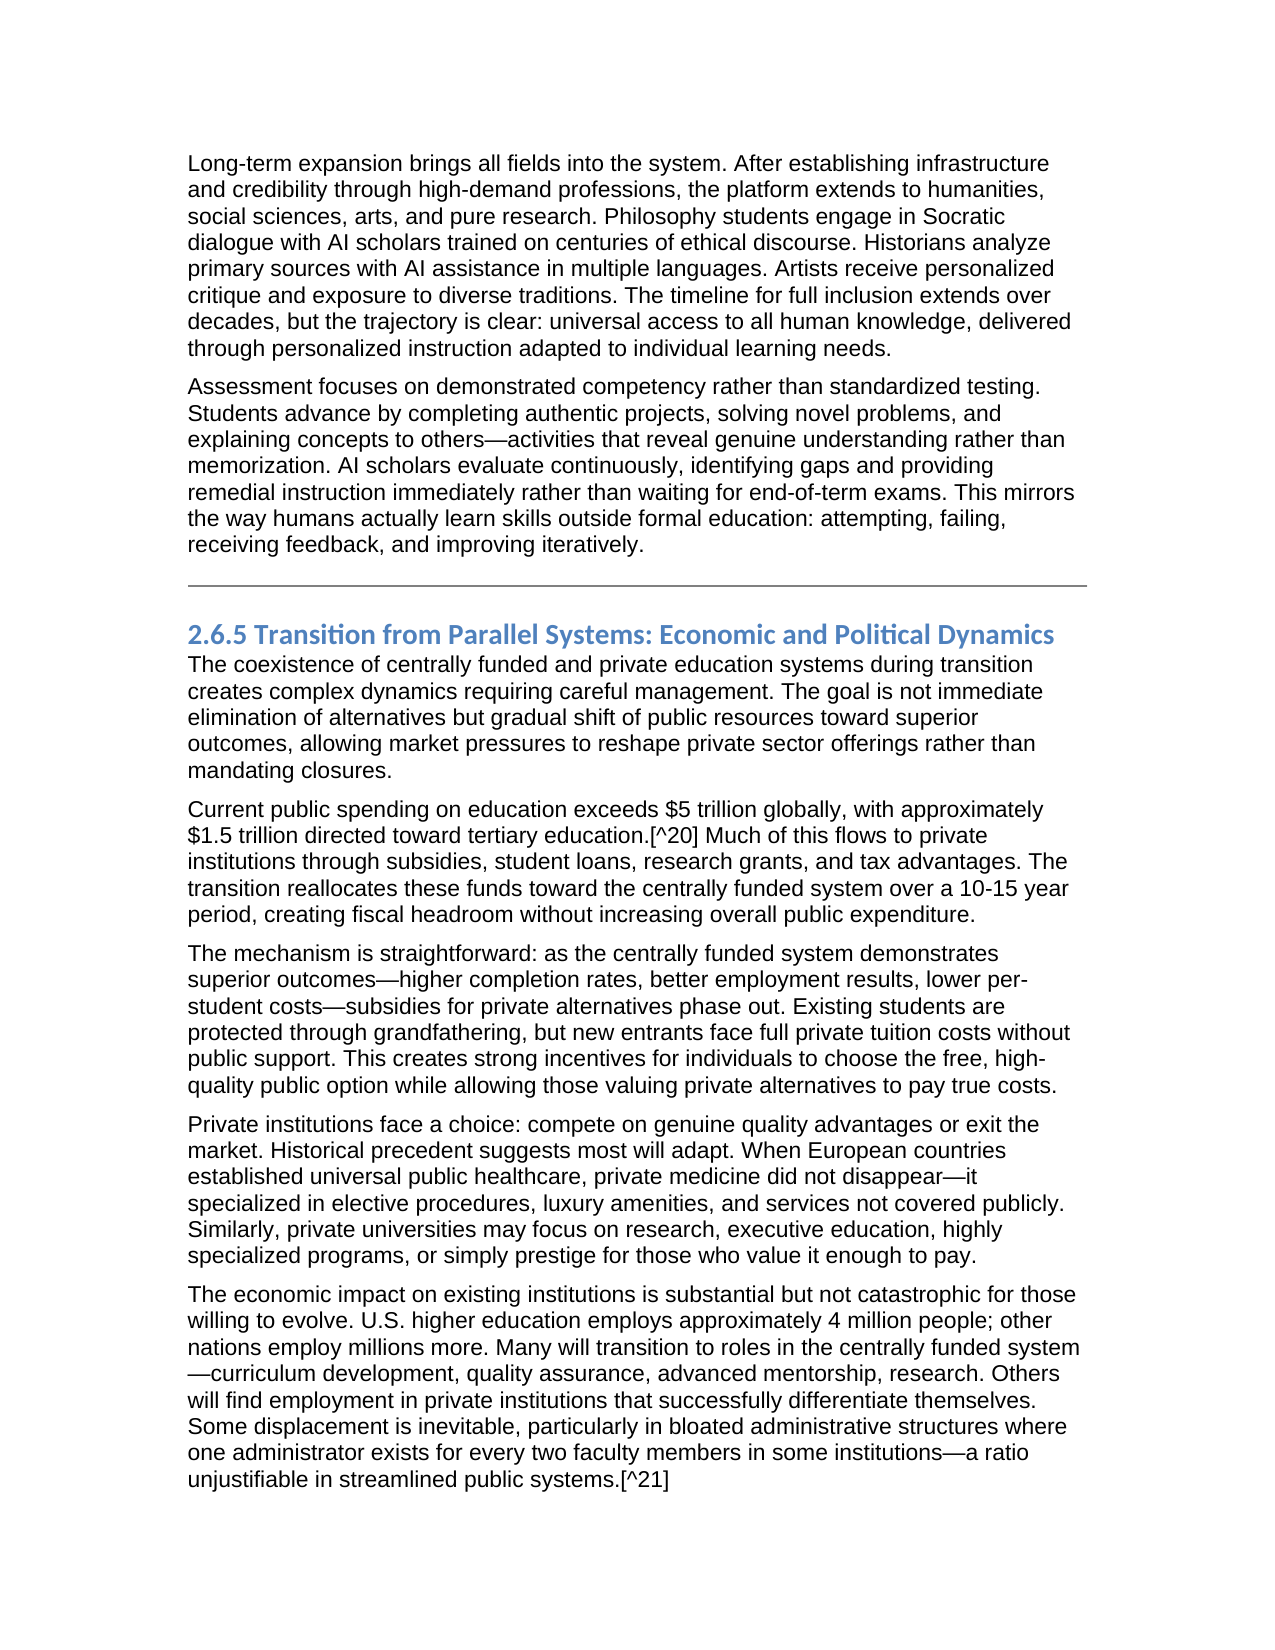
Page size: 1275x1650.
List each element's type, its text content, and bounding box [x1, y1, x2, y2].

text Current public spending on education exceeds $5 trillion globally, with approximately $1.5 trillion directed toward tertiary education.[^20] Much of this flows to private institutions through subsidies, student loans, research grants, and tax advantages. The transition reallocates these funds toward the centrally funded system over a 10-15 year period, creating fiscal headroom without increasing overall public expenditure. [187, 796, 1087, 927]
text The economic impact on existing institutions is substantial but not catastrophic for those willing to evolve. U.S. higher education employs approximately 4 million people; other nations employ millions more. Many will transition to roles in the centrally funded system—curriculum development, quality assurance, advanced mentorship, research. Others will find employment in private institutions that successfully differentiate themselves. Some displacement is inevitable, particularly in bloated administrative structures where one administrator exists for every two faculty members in some institutions—a ratio unjustifiable in streamlined public systems.[^21] [187, 1281, 1087, 1492]
text Assessment focuses on demonstrated competency rather than standardized testing. Students advance by completing authentic projects, solving novel problems, and explaining concepts to others—activities that reveal genuine understanding rather than memorization. AI scholars evaluate continuously, identifying gaps and providing remedial instruction immediately rather than waiting for end-of-term exams. This mirrors the way humans actually learn skills outside formal education: attempting, failing, receiving feedback, and improving iteratively. [187, 373, 1087, 558]
text The mechanism is straightforward: as the centrally funded system demonstrates superior outcomes—higher completion rates, better employment results, lower per-student costs—subsidies for private alternatives phase out. Existing students are protected through grandfathering, but new entrants face full private tuition costs without public support. This creates strong incentives for individuals to choose the free, high-quality public option while allowing those valuing private alternatives to pay true costs. [187, 940, 1087, 1098]
text Long-term expansion brings all fields into the system. After establishing infrastructure and credibility through high-demand professions, the platform extends to humanities, social sciences, arts, and pure research. Philosophy students engage in Socratic dialogue with AI scholars trained on centuries of ethical discourse. Historians analyze primary sources with AI assistance in multiple languages. Artists receive personalized critique and exposure to diverse traditions. The timeline for full inclusion extends over decades, but the trajectory is clear: universal access to all human knowledge, delivered through personalized instruction adapted to individual learning needs. [187, 150, 1087, 361]
text Private institutions face a choice: compete on genuine quality advantages or exit the market. Historical precedent suggests most will adapt. When European countries established universal public healthcare, private medicine did not disappear—it specialized in elective procedures, luxury amenities, and services not covered publicly. Similarly, private universities may focus on research, executive education, highly specialized programs, or simply prestige for those who value it enough to pay. [187, 1111, 1087, 1269]
subtitle 2.6.5 Transition from Parallel Systems: Economic and Political Dynamics [187, 616, 1087, 651]
text The coexistence of centrally funded and private education systems during transition creates complex dynamics requiring careful management. The goal is not immediate elimination of alternatives but gradual shift of public resources toward superior outcomes, allowing market pressures to reshape private sector offerings rather than mandating closures. [187, 651, 1087, 783]
